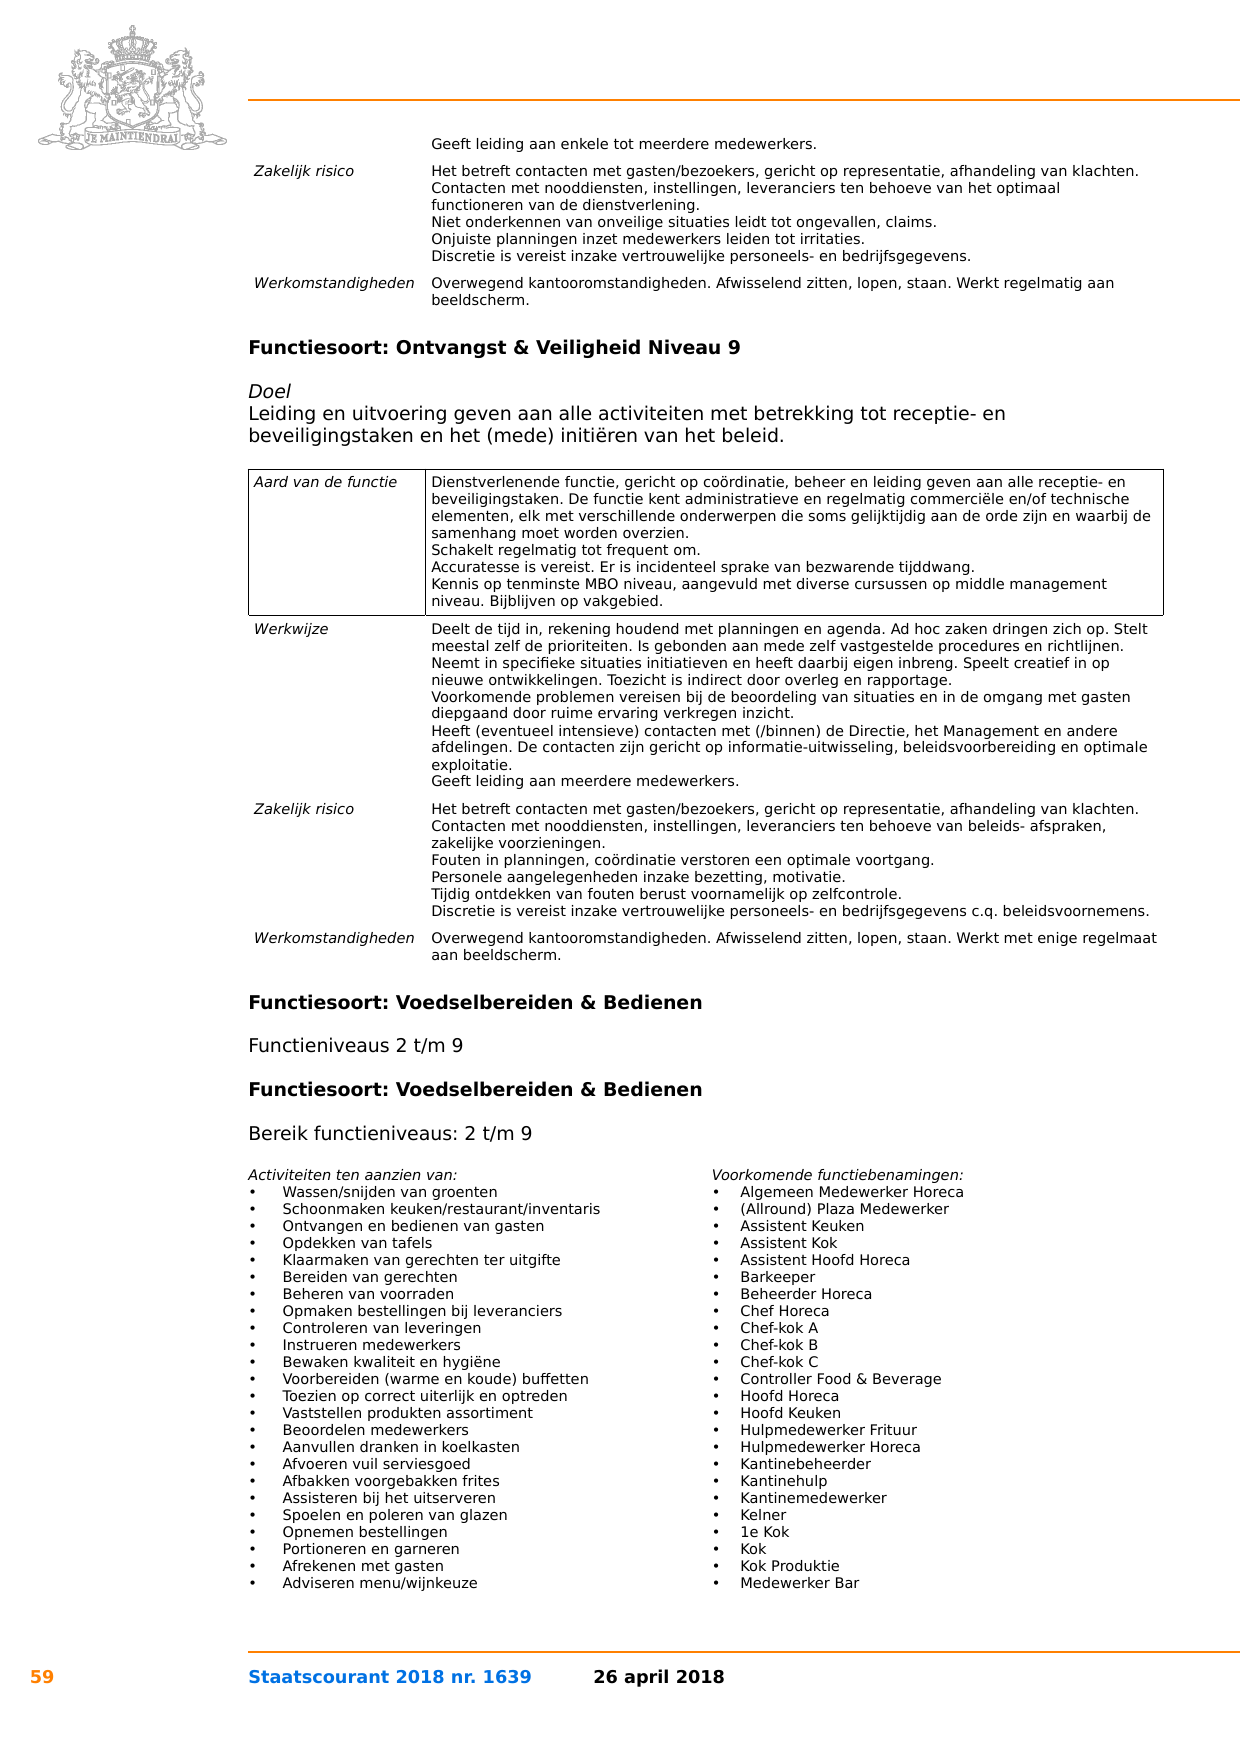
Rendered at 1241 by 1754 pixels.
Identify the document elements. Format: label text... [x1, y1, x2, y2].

table_cell • [248, 1439, 277, 1456]
table_cell • [706, 1405, 734, 1422]
table_cell Opnemen bestellingen [277, 1524, 706, 1541]
table_header Dienstverlenende functie, gericht op coördinatie, beheer en leiding geven aan alle receptie- en beveiligingstaken. De functie kent administratieve en regelmatig commerciële en/of technische elementen, elk met verschillende onderwerpen die soms gelijktijdig aan de orde zijn en waarbij de samenhang moet worden overzien. Schakelt regelmatig tot frequent om. Accuratesse is vereist. Er is incidenteel sprake van bezwarende tijddwang. Kennis op tenminste MBO niveau, aangevuld met diverse cursussen op middle management niveau. Bijblijven op vakgebied. [426, 470, 1163, 615]
table_cell Portioneren en garneren [277, 1541, 706, 1557]
table_cell Wassen/snijden van groenten [277, 1184, 706, 1201]
table_cell • [706, 1388, 734, 1405]
table_cell Deelt de tijd in, rekening houdend met planningen en agenda. Ad hoc zaken dringen zich op. Stelt meestal zelf de prioriteiten. Is gebonden aan mede zelf vastgestelde procedures en richtlijnen. Neemt in specifieke situaties initiatieven en heeft daarbij eigen inbreng. Speelt creatief in op nieuwe ontwikkelingen. Toezicht is indirect door overleg en rapportage. Voorkomende problemen vereisen bij de beoordeling van situaties en in de omgang met gasten diepgaand door ruime ervaring verkregen inzicht. Heeft (eventueel intensieve) contacten met (/binnen) de Directie, het Management en andere afdelingen. De contacten zijn gericht op informatie-uitwisseling, beleidsvoorbereiding en optimale exploitatie. Geeft leiding aan meerdere medewerkers. [426, 616, 1163, 795]
table_cell • [706, 1490, 734, 1507]
picture [38, 25, 227, 150]
table_cell • [706, 1354, 734, 1371]
table_cell • [706, 1286, 734, 1303]
table_cell Bereiden van gerechten [277, 1269, 706, 1286]
table_cell • [248, 1371, 277, 1388]
table_cell Klaarmaken van gerechten ter uitgifte [277, 1252, 706, 1269]
table_cell • [248, 1388, 277, 1405]
table_cell Kantinemedewerker [734, 1490, 1163, 1507]
table_cell Kok Produktie [734, 1558, 1163, 1574]
table_cell • [248, 1252, 277, 1269]
table_cell • [248, 1218, 277, 1235]
table_cell Assistent Keuken [734, 1218, 1163, 1235]
table_cell Chef Horeca [734, 1303, 1163, 1320]
table_cell Ontvangen en bedienen van gasten [277, 1218, 706, 1235]
table_cell Hulpmedewerker Frituur [734, 1422, 1163, 1439]
table_cell Aanvullen dranken in koelkasten [277, 1439, 706, 1456]
table_cell • [248, 1490, 277, 1507]
table_cell Assistent Kok [734, 1235, 1163, 1252]
table_cell Toezien op correct uiterlijk en optreden [277, 1388, 706, 1405]
table_cell • [248, 1286, 277, 1303]
table_cell Kantinebeheerder [734, 1456, 1163, 1473]
table_cell Opmaken bestellingen bij leveranciers [277, 1303, 706, 1320]
table_cell • [248, 1201, 277, 1218]
table_cell • [248, 1303, 277, 1320]
table_cell • [248, 1405, 277, 1422]
table_cell Beoordelen medewerkers [277, 1422, 706, 1439]
table_cell Controller Food & Beverage [734, 1371, 1163, 1388]
table_cell • [706, 1218, 734, 1235]
table_cell Afvoeren vuil serviesgoed [277, 1456, 706, 1473]
table_cell • [248, 1320, 277, 1337]
table_cell • [706, 1558, 734, 1574]
table_cell • [706, 1507, 734, 1523]
table_cell Zakelijk risico [249, 158, 425, 269]
table_cell Overwegend kantooromstandigheden. Afwisselend zitten, lopen, staan. Werkt regelmatig aan beeldscherm. [426, 271, 1163, 314]
table_cell Het betreft contacten met gasten/bezoekers, gericht op representatie, afhandeling van klachten. Contacten met nooddiensten, instellingen, leveranciers ten behoeve van beleids- afspraken, zakelijke voorzieningen. Fouten in planningen, coördinatie verstoren een optimale voortgang. Personele aangelegenheden inzake bezetting, motivatie. Tijdig ontdekken van fouten berust voornamelijk op zelfcontrole. Discretie is vereist inzake vertrouwelijke personeels- en bedrijfsgegevens c.q. beleidsvoornemens. [426, 796, 1163, 924]
table_cell • [248, 1354, 277, 1371]
table_cell Chef-kok C [734, 1354, 1163, 1371]
table_cell Chef-kok B [734, 1337, 1163, 1354]
table_cell Schoonmaken keuken/restaurant/inventaris [277, 1201, 706, 1218]
table_cell • [248, 1337, 277, 1354]
table_cell Adviseren menu/wijnkeuze [277, 1575, 706, 1591]
table_cell [249, 131, 425, 157]
table_cell • [248, 1184, 277, 1201]
table_cell Opdekken van tafels [277, 1235, 706, 1252]
table_cell • [248, 1541, 277, 1557]
table_cell Controleren van leveringen [277, 1320, 706, 1337]
table_cell Het betreft contacten met gasten/bezoekers, gericht op representatie, afhandeling van klachten. Contacten met nooddiensten, instellingen, leveranciers ten behoeve van het optimaal functioneren van de dienstverlening. Niet onderkennen van onveilige situaties leidt tot ongevallen, claims. Onjuiste planningen inzet medewerkers leiden tot irritaties. Discretie is vereist inzake vertrouwelijke personeels- en bedrijfsgegevens. [426, 158, 1163, 269]
table_cell • [248, 1422, 277, 1439]
table_cell Medewerker Bar [734, 1575, 1163, 1591]
text Doel [248, 381, 1163, 403]
table_cell Hulpmedewerker Horeca [734, 1439, 1163, 1456]
table_cell Assistent Hoofd Horeca [734, 1252, 1163, 1269]
table_cell Werkomstandigheden [249, 925, 425, 969]
table_cell Hoofd Horeca [734, 1388, 1163, 1405]
table_cell • [706, 1184, 734, 1201]
table_cell • [248, 1558, 277, 1574]
table_cell • [248, 1507, 277, 1523]
table_cell Afbakken voorgebakken frites [277, 1473, 706, 1489]
table_cell Beheerder Horeca [734, 1286, 1163, 1303]
table_cell • [248, 1575, 277, 1591]
table_cell Assisteren bij het uitserveren [277, 1490, 706, 1507]
table_cell • [706, 1456, 734, 1473]
table_cell • [248, 1235, 277, 1252]
table_cell Vaststellen produkten assortiment [277, 1405, 706, 1422]
table_cell Kelner [734, 1507, 1163, 1523]
table_cell • [248, 1269, 277, 1286]
table_cell Voorbereiden (warme en koude) buffetten [277, 1371, 706, 1388]
table_cell 1e Kok [734, 1524, 1163, 1541]
text Bereik functieniveaus: 2 t/m 9 [248, 1123, 1163, 1145]
table_cell Zakelijk risico [249, 796, 425, 924]
table_cell Spoelen en poleren van glazen [277, 1507, 706, 1523]
table_cell • [706, 1337, 734, 1354]
table_cell Chef-kok A [734, 1320, 1163, 1337]
table_cell Overwegend kantooromstandigheden. Afwisselend zitten, lopen, staan. Werkt met enige regelmaat aan beeldscherm. [426, 925, 1163, 969]
subtitle Functiesoort: Ontvangst & Veiligheid Niveau 9 [248, 337, 1163, 359]
table_cell • [706, 1269, 734, 1286]
table_cell Werkomstandigheden [249, 271, 425, 314]
subtitle Functiesoort: Voedselbereiden & Bedienen [248, 992, 1163, 1013]
table_cell • [706, 1473, 734, 1489]
table_cell Hoofd Keuken [734, 1405, 1163, 1422]
text Functieniveaus 2 t/m 9 [248, 1035, 1163, 1057]
table_cell • [706, 1320, 734, 1337]
table_cell (Allround) Plaza Medewerker [734, 1201, 1163, 1218]
table_cell Geeft leiding aan enkele tot meerdere medewerkers. [426, 131, 1163, 157]
table_cell • [706, 1541, 734, 1557]
table_cell • [248, 1473, 277, 1489]
table_cell • [706, 1422, 734, 1439]
table_cell • [706, 1575, 734, 1591]
table_cell • [706, 1524, 734, 1541]
table_cell • [248, 1456, 277, 1473]
table_header Activiteiten ten aanzien van: [248, 1167, 706, 1184]
table_cell Kantinehulp [734, 1473, 1163, 1489]
table_header Aard van de functie [249, 470, 425, 615]
table_cell Algemeen Medewerker Horeca [734, 1184, 1163, 1201]
subtitle Functiesoort: Voedselbereiden & Bedienen [248, 1079, 1163, 1101]
table_cell Afrekenen met gasten [277, 1558, 706, 1574]
table_cell Instrueren medewerkers [277, 1337, 706, 1354]
table_cell • [706, 1371, 734, 1388]
table_cell Bewaken kwaliteit en hygiëne [277, 1354, 706, 1371]
table_cell Barkeeper [734, 1269, 1163, 1286]
table_cell Beheren van voorraden [277, 1286, 706, 1303]
text Leiding en uitvoering geven aan alle activiteiten met betrekking tot receptie- en beveiligingstaken en het (mede) initiëren van het beleid. [248, 403, 1163, 447]
table_cell • [706, 1303, 734, 1320]
table_cell • [706, 1201, 734, 1218]
table_cell Kok [734, 1541, 1163, 1557]
table_header Voorkomende functiebenamingen: [706, 1167, 1163, 1184]
table_cell • [706, 1235, 734, 1252]
table_cell • [706, 1252, 734, 1269]
table_cell • [248, 1524, 277, 1541]
table_cell • [706, 1439, 734, 1456]
table_cell Werkwijze [249, 616, 425, 795]
